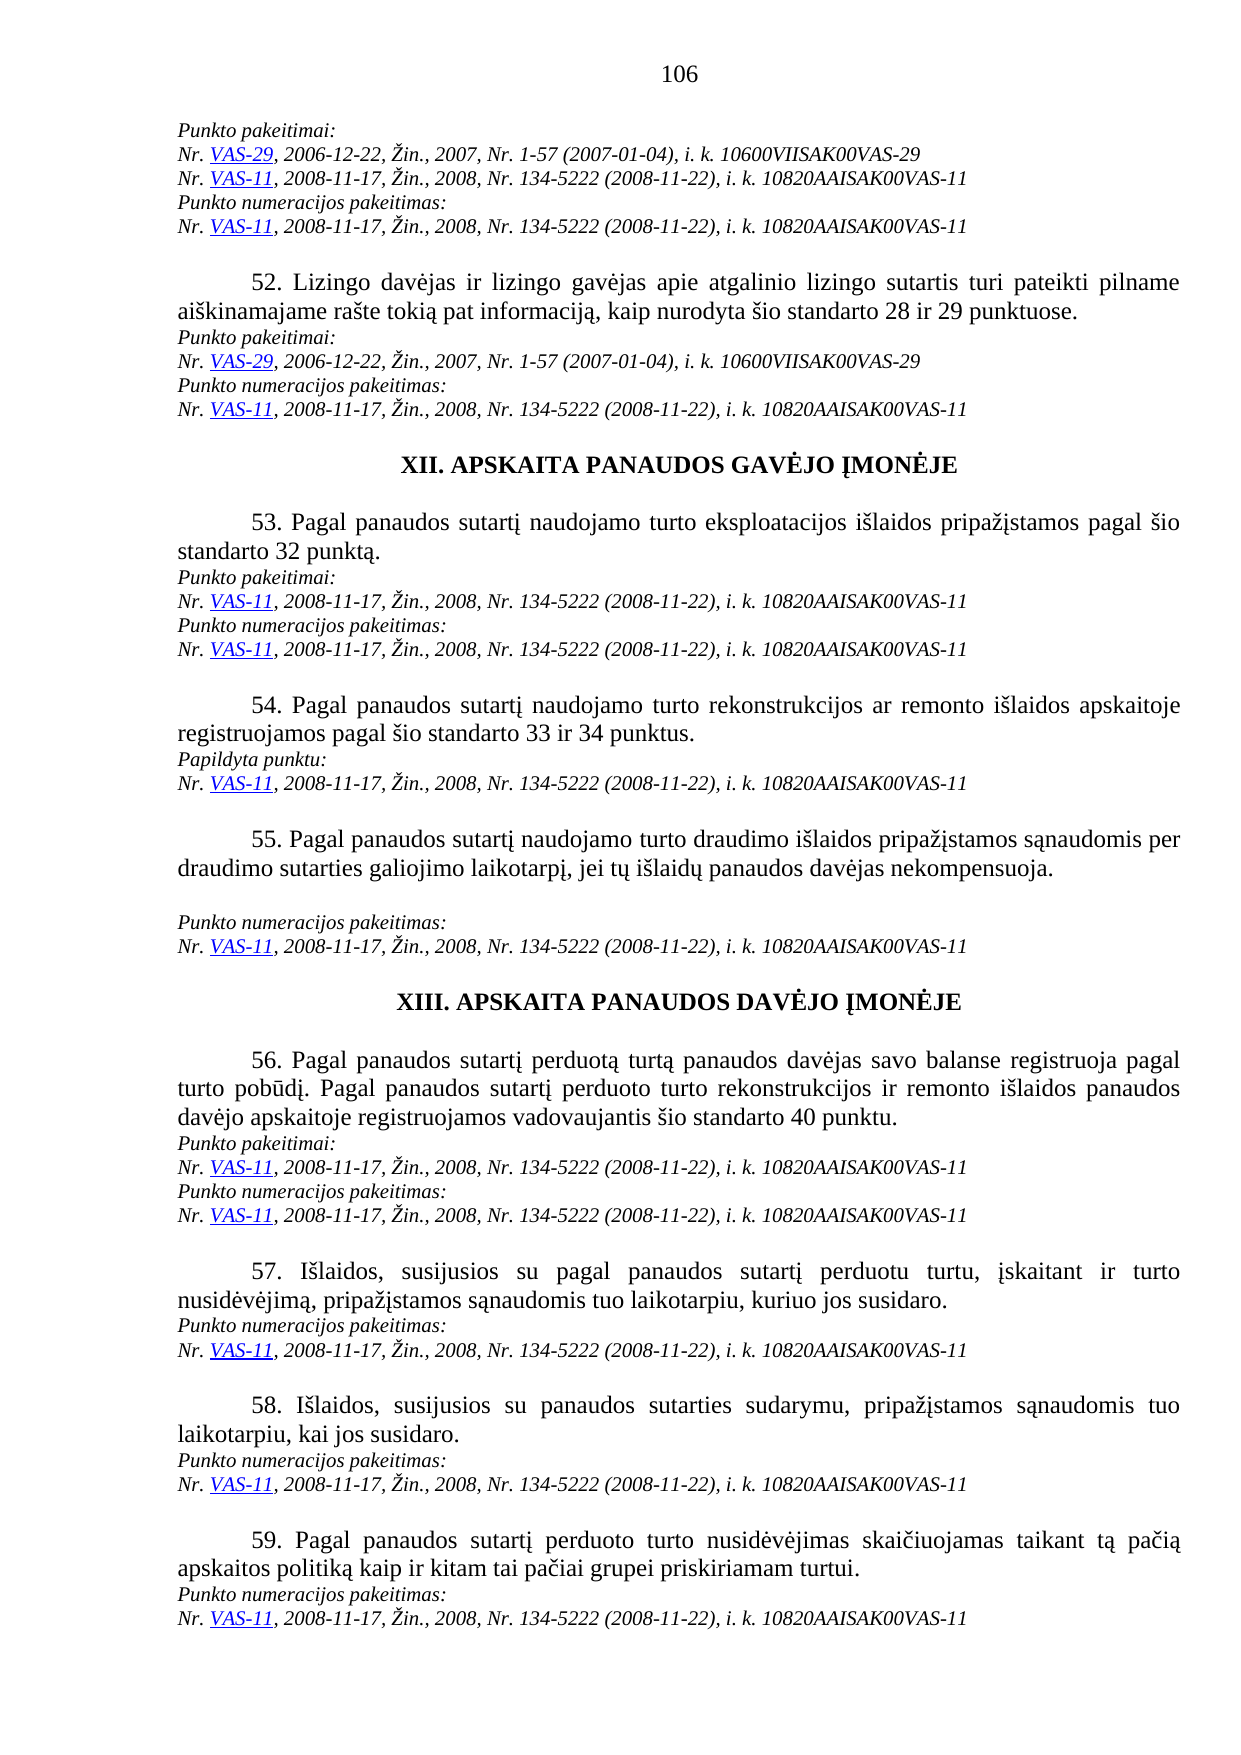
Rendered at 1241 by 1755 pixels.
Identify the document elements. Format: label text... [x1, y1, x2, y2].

text Punkto pakeitimai: [177, 325, 1181, 349]
text 54. Pagal panaudos sutartį naudojamo turto rekonstrukcijos ar remonto išlaidos apskaitoje registruojamos pagal šio standarto 33 ir 34 punktus. [177, 690, 1181, 747]
text Papildyta punktu: [177, 747, 1181, 771]
text Nr. VAS-11, 2008-11-17, Žin., 2008, Nr. 134-5222 (2008-11-22), i. k. 10820AAISAK00VAS-11 [177, 214, 1181, 238]
text 58. Išlaidos, susijusios su panaudos sutarties sudarymu, pripažįstamos sąnaudomis tuo laikotarpiu, kai jos susidaro. [177, 1390, 1181, 1448]
text Nr. VAS-11, 2008-11-17, Žin., 2008, Nr. 134-5222 (2008-11-22), i. k. 10820AAISAK00VAS-11 [177, 934, 1181, 958]
text Punkto numeracijos pakeitimas: [177, 1179, 1181, 1203]
text Nr. VAS-11, 2008-11-17, Žin., 2008, Nr. 134-5222 (2008-11-22), i. k. 10820AAISAK00VAS-11 [177, 1472, 1181, 1496]
text Nr. VAS-29, 2006-12-22, Žin., 2007, Nr. 1-57 (2007-01-04), i. k. 10600VIISAK00VAS-29 [177, 142, 1181, 166]
text Nr. VAS-11, 2008-11-17, Žin., 2008, Nr. 134-5222 (2008-11-22), i. k. 10820AAISAK00VAS-11 [177, 1337, 1181, 1362]
text 56. Pagal panaudos sutartį perduotą turtą panaudos davėjas savo balanse registruoja pagal turto pobūdį. Pagal panaudos sutartį perduoto turto rekonstrukcijos ir remonto išlaidos panaudos davėjo apskaitoje registruojamos vadovaujantis šio standarto 40 punktu. [177, 1045, 1181, 1131]
text 59. Pagal panaudos sutartį perduoto turto nusidėvėjimas skaičiuojamas taikant tą pačią apskaitos politiką kaip ir kitam tai pačiai grupei priskiriamam turtui. [177, 1525, 1181, 1582]
text Nr. VAS-11, 2008-11-17, Žin., 2008, Nr. 134-5222 (2008-11-22), i. k. 10820AAISAK00VAS-11 [177, 166, 1181, 190]
text Nr. VAS-11, 2008-11-17, Žin., 2008, Nr. 134-5222 (2008-11-22), i. k. 10820AAISAK00VAS-11 [177, 1155, 1181, 1179]
text Punkto numeracijos pakeitimas: [177, 373, 1181, 397]
text 55. Pagal panaudos sutartį naudojamo turto draudimo išlaidos pripažįstamos sąnaudomis per draudimo sutarties galiojimo laikotarpį, jei tų išlaidų panaudos davėjas nekompensuoja. [177, 824, 1181, 882]
text Nr. VAS-11, 2008-11-17, Žin., 2008, Nr. 134-5222 (2008-11-22), i. k. 10820AAISAK00VAS-11 [177, 1606, 1181, 1630]
text Punkto numeracijos pakeitimas: [177, 1313, 1181, 1337]
text Nr. VAS-11, 2008-11-17, Žin., 2008, Nr. 134-5222 (2008-11-22), i. k. 10820AAISAK00VAS-11 [177, 589, 1181, 613]
text XII. APSKAITA PANAUDOS GAVĖJO ĮMONĖJE [177, 450, 1181, 478]
text Punkto numeracijos pakeitimas: [177, 1448, 1181, 1472]
text Nr. VAS-11, 2008-11-17, Žin., 2008, Nr. 134-5222 (2008-11-22), i. k. 10820AAISAK00VAS-11 [177, 1203, 1181, 1227]
text Punkto numeracijos pakeitimas: [177, 190, 1181, 214]
text Punkto numeracijos pakeitimas: [177, 1582, 1181, 1606]
text Punkto numeracijos pakeitimas: [177, 910, 1181, 934]
text 57. Išlaidos, susijusios su pagal panaudos sutartį perduotu turtu, įskaitant ir turto nusidėvėjimą, pripažįstamos sąnaudomis tuo laikotarpiu, kuriuo jos susidaro. [177, 1256, 1181, 1313]
text Punkto pakeitimai: [177, 1131, 1181, 1155]
text Nr. VAS-11, 2008-11-17, Žin., 2008, Nr. 134-5222 (2008-11-22), i. k. 10820AAISAK00VAS-11 [177, 637, 1181, 661]
text 52. Lizingo davėjas ir lizingo gavėjas apie atgalinio lizingo sutartis turi pateikti pilname aiškinamajame rašte tokią pat informaciją, kaip nurodyta šio standarto 28 ir 29 punktuose. [177, 267, 1181, 325]
text Nr. VAS-11, 2008-11-17, Žin., 2008, Nr. 134-5222 (2008-11-22), i. k. 10820AAISAK00VAS-11 [177, 771, 1181, 795]
text XIII. APSKAITA PANAUDOS DAVĖJO ĮMONĖJE [177, 987, 1181, 1016]
text Nr. VAS-29, 2006-12-22, Žin., 2007, Nr. 1-57 (2007-01-04), i. k. 10600VIISAK00VAS-29 [177, 349, 1181, 373]
text Punkto pakeitimai: [177, 565, 1181, 589]
text Nr. VAS-11, 2008-11-17, Žin., 2008, Nr. 134-5222 (2008-11-22), i. k. 10820AAISAK00VAS-11 [177, 397, 1181, 421]
text Punkto numeracijos pakeitimas: [177, 613, 1181, 637]
text 53. Pagal panaudos sutartį naudojamo turto eksploatacijos išlaidos pripažįstamos pagal šio standarto 32 punktą. [177, 507, 1181, 565]
text Punkto pakeitimai: [177, 118, 1181, 142]
